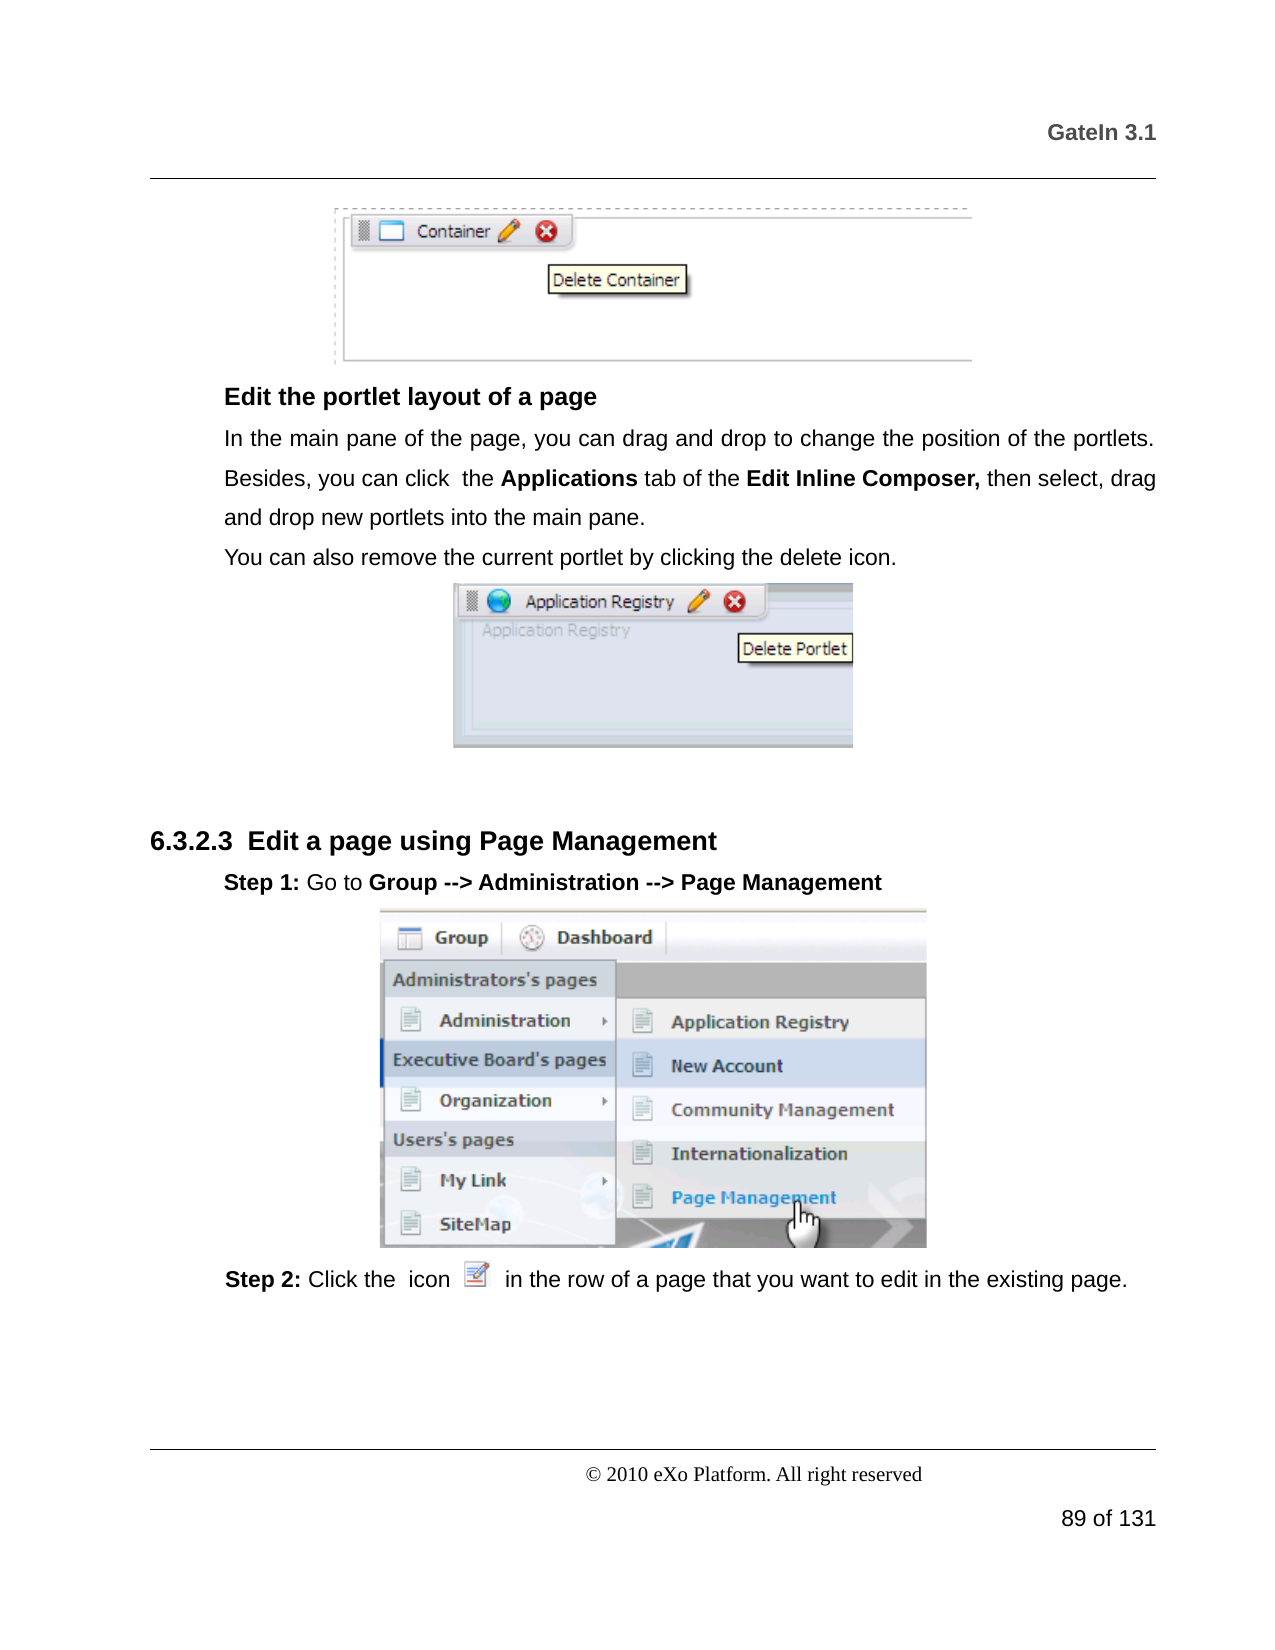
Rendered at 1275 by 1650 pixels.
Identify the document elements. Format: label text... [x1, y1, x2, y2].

subtitle Edit a page using Page Management [150, 825, 1156, 856]
text Step 1: Go to Group --> Administration --> Page Management [150, 869, 1156, 895]
picture [334, 208, 972, 368]
picture [453, 583, 854, 748]
text You can also remove the current portlet by clicking the delete icon. [224, 544, 1156, 570]
picture [464, 1260, 491, 1287]
text Edit the portlet layout of a page [224, 368, 1156, 411]
picture [379, 908, 927, 1248]
list Step 2: Click the icon in the row of a page that you want to edit in the existing page. [187, 1246, 1156, 1292]
text In the main pane of the page, you can drag and drop to change the position of the portlets. Besides, you can click the Applications tab of the Edit Inline Composer, then select, drag and drop new portlets into the main pane. [224, 425, 1156, 531]
